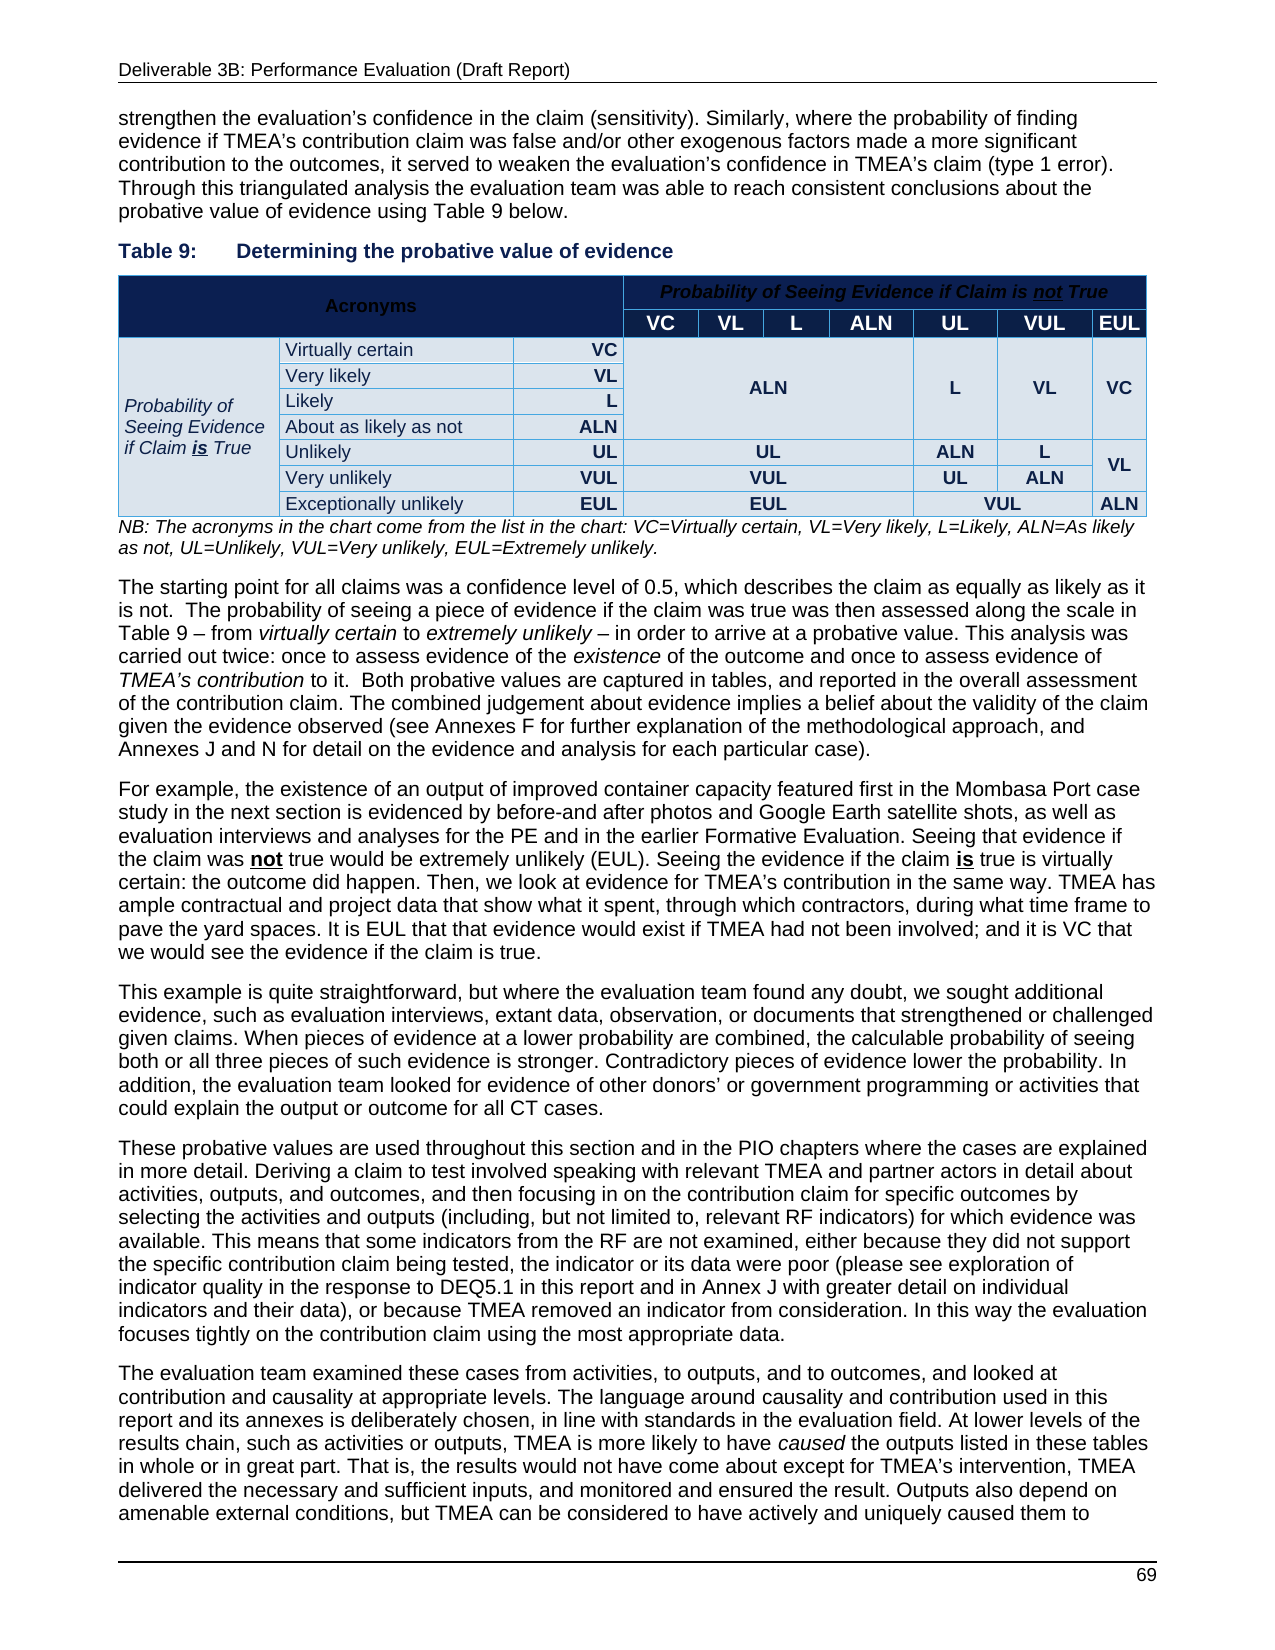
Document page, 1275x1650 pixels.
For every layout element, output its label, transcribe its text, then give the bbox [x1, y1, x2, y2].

table_cell Very unlikely [280, 466, 513, 491]
table_cell EUL [1093, 310, 1146, 337]
table_cell ALN [998, 466, 1092, 491]
table_cell EUL [624, 492, 913, 516]
table_cell L [998, 440, 1092, 465]
text For example, the existence of an output of improved container capacity featured first in the Mombasa Port case study in the next section is evidenced by before-and after photos and Google Earth satellite shots, as well as evaluation interviews and analyses for the PE and in the earlier Formative Evaluation. Seeing that evidence if the claim was not true would be extremely unlikely (EUL). Seeing the evidence if the claim is true is virtually certain: the outcome did happen. Then, we look at evidence for TMEA’s contribution in the same way. TMEA has ample contractual and project data that show what it spent, through which contractors, during what time frame to pave the yard spaces. It is EUL that that evidence would exist if TMEA had not been involved; and it is VC that we would see the evidence if the claim is true. [118, 778, 1157, 963]
table_cell L [764, 310, 829, 337]
table_cell Probability of Seeing Evidence if Claim is True [119, 338, 279, 516]
table_cell L [914, 338, 997, 439]
table_cell VUL [998, 310, 1092, 337]
table_cell Likely [280, 389, 513, 414]
table_cell UL [914, 310, 997, 337]
text This example is quite straightforward, but where the evaluation team found any doubt, we sought additional evidence, such as evaluation interviews, extant data, observation, or documents that strengthened or challenged given claims. When pieces of evidence at a lower probability are combined, the calculable probability of seeing both or all three pieces of such evidence is stronger. Contradictory pieces of evidence lower the probability. In addition, the evaluation team looked for evidence of other donors’ or government programming or activities that could explain the output or outcome for all CT cases. [118, 980, 1157, 1119]
table_cell VC [514, 338, 623, 362]
table_cell ALN [514, 415, 623, 439]
table_cell UL [624, 440, 913, 465]
table_cell VUL [914, 492, 1092, 516]
table_header Acronyms [119, 276, 623, 337]
text Table 9: Determining the probative value of evidence [118, 239, 1157, 262]
table_cell ALN [914, 440, 997, 465]
text NB: The acronyms in the chart come from the list in the chart: VC=Virtually certain, VL=Very likely, L=Likely, ALN=As likely as not, UL=Unlikely, VUL=Very unlikely, EUL=Extremely unlikely. [118, 517, 1157, 558]
table_cell VL [1093, 440, 1146, 491]
table_header Probability of Seeing Evidence if Claim is not True [624, 276, 1146, 309]
table_cell VUL [624, 466, 913, 491]
table_cell ALN [830, 310, 913, 337]
table_cell VC [624, 310, 698, 337]
table_cell Exceptionally unlikely [280, 492, 513, 516]
table_cell L [514, 389, 623, 414]
table_cell ALN [1093, 492, 1146, 516]
text strengthen the evaluation’s confidence in the claim (sensitivity). Similarly, where the probability of finding evidence if TMEA’s contribution claim was false and/or other exogenous factors made a more significant contribution to the outcomes, it served to weaken the evaluation’s confidence in TMEA’s claim (type 1 error). Through this triangulated analysis the evaluation team was able to reach consistent conclusions about the probative value of evidence using Table 9 below. [118, 106, 1157, 222]
table_cell VL [699, 310, 763, 337]
text These probative values are used throughout this section and in the PIO chapters where the cases are explained in more detail. Deriving a claim to test involved speaking with relevant TMEA and partner actors in detail about activities, outputs, and outcomes, and then focusing in on the contribution claim for specific outcomes by selecting the activities and outputs (including, but not limited to, relevant RF indicators) for which evidence was available. This means that some indicators from the RF are not examined, either because they did not support the specific contribution claim being tested, the indicator or its data were poor (please see exploration of indicator quality in the response to DEQ5.1 in this report and in Annex J with greater detail on individual indicators and their data), or because TMEA removed an indicator from consideration. In this way the evaluation focuses tightly on the contribution claim using the most appropriate data. [118, 1136, 1157, 1345]
text The starting point for all claims was a confidence level of 0.5, which describes the claim as equally as likely as it is not. The probability of seeing a piece of evidence if the claim was true was then assessed along the scale in Table 9 – from virtually certain to extremely unlikely – in order to arrive at a probative value. This analysis was carried out twice: once to assess evidence of the existence of the outcome and once to assess evidence of TMEA’s contribution to it. Both probative values are captured in tables, and reported in the overall assessment of the contribution claim. The combined judgement about evidence implies a belief about the validity of the claim given the evidence observed (see Annexes F for further explanation of the methodological approach, and Annexes J and N for detail on the evidence and analysis for each particular case). [118, 575, 1157, 761]
text The evaluation team examined these cases from activities, to outputs, and to outcomes, and looked at contribution and causality at appropriate levels. The language around causality and contribution used in this report and its annexes is deliberately chosen, in line with standards in the evaluation field. At lower levels of the results chain, such as activities or outputs, TMEA is more likely to have caused the outputs listed in these tables in whole or in great part. That is, the results would not have come about except for TMEA’s intervention, TMEA delivered the necessary and sufficient inputs, and monitored and ensured the result. Outputs also depend on amenable external conditions, but TMEA can be considered to have actively and uniquely caused them to [118, 1362, 1157, 1524]
table_cell UL [914, 466, 997, 491]
table_cell VUL [514, 466, 623, 491]
table_cell EUL [514, 492, 623, 516]
table_cell VL [998, 338, 1092, 439]
table_cell Virtually certain [280, 338, 513, 362]
table_cell Very likely [280, 364, 513, 388]
table_cell ALN [624, 338, 913, 439]
table_cell VC [1093, 338, 1146, 439]
table_cell Unlikely [280, 440, 513, 465]
table_cell UL [514, 440, 623, 465]
table_cell VL [514, 364, 623, 388]
table_cell About as likely as not [280, 415, 513, 439]
